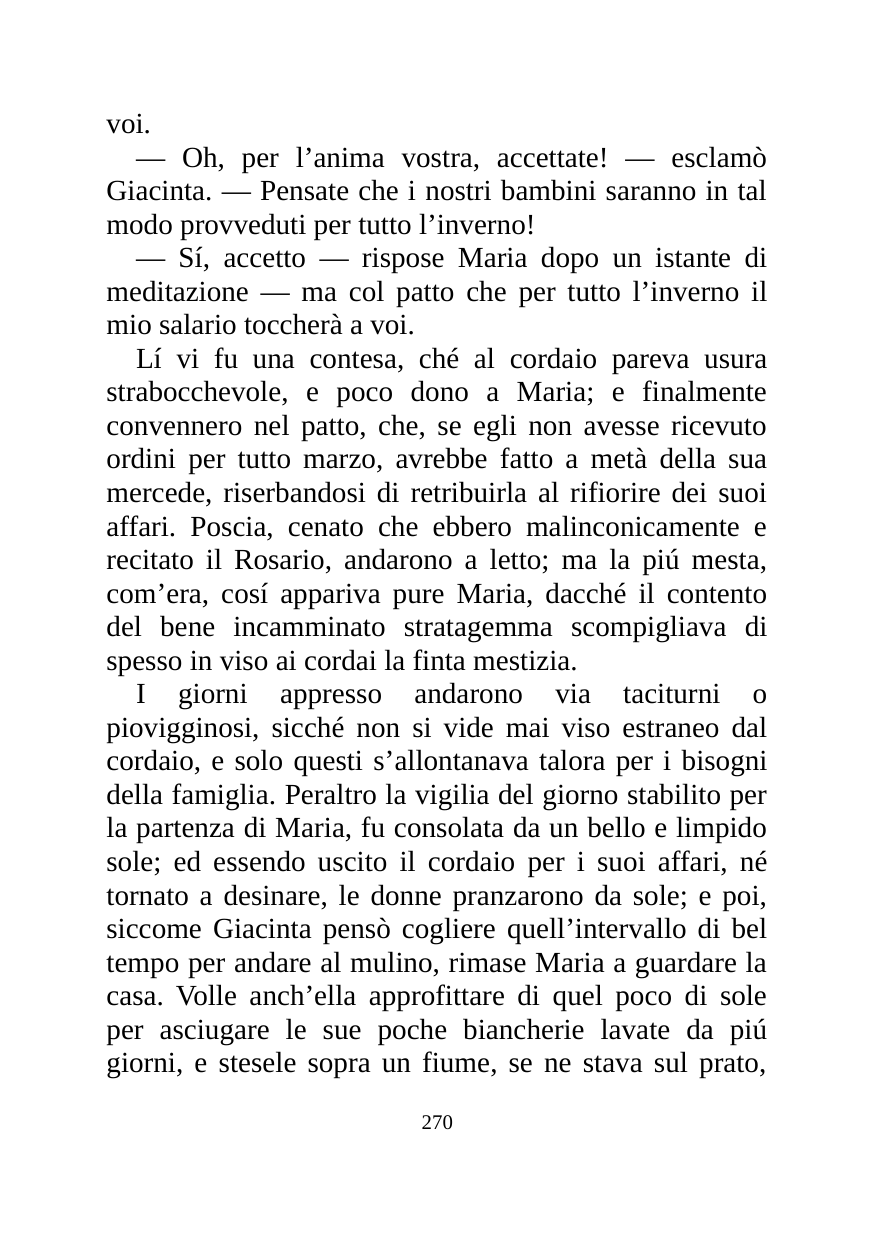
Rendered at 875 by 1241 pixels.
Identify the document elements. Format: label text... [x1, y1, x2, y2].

text Lí vi fu una contesa, ché al cordaio pareva usura strabocchevole, e poco dono a Maria; e finalmente convennero nel patto, che, se egli non avesse ricevuto ordini per tutto marzo, avrebbe fatto a metà della sua mercede, riserbandosi di retribuirla al rifiorire dei suoi affari. Poscia, cenato che ebbero malinconicamente e recitato il Rosario, andarono a letto; ma la piú mesta, com’era, cosí appariva pure Maria, dacché il contento del bene incamminato stratagemma scompigliava di spesso in viso ai cordai la finta mestizia. [106, 341, 768, 676]
text — Oh, per l’anima vostra, accettate! — esclamò Giacinta. — Pensate che i nostri bambini saranno in tal modo provveduti per tutto l’inverno! [106, 140, 768, 240]
text voi. [106, 106, 768, 140]
text I giorni appresso andarono via taciturni o piovigginosi, sicché non si vide mai viso estraneo dal cordaio, e solo questi s’allontanava talora per i bisogni della famiglia. Peraltro la vigilia del giorno stabilito per la partenza di Maria, fu consolata da un bello e limpido sole; ed essendo uscito il cordaio per i suoi affari, né tornato a desinare, le donne pranzarono da sole; e poi, siccome Giacinta pensò cogliere quell’intervallo di bel tempo per andare al mulino, rimase Maria a guardare la casa. Volle anch’ella approfittare di quel poco di sole per asciugare le sue poche biancherie lavate da piú giorni, e stesele sopra un fiume, se ne stava sul prato, [106, 676, 768, 1079]
text — Sí, accetto — rispose Maria dopo un istante di meditazione — ma col patto che per tutto l’inverno il mio salario toccherà a voi. [106, 240, 768, 341]
